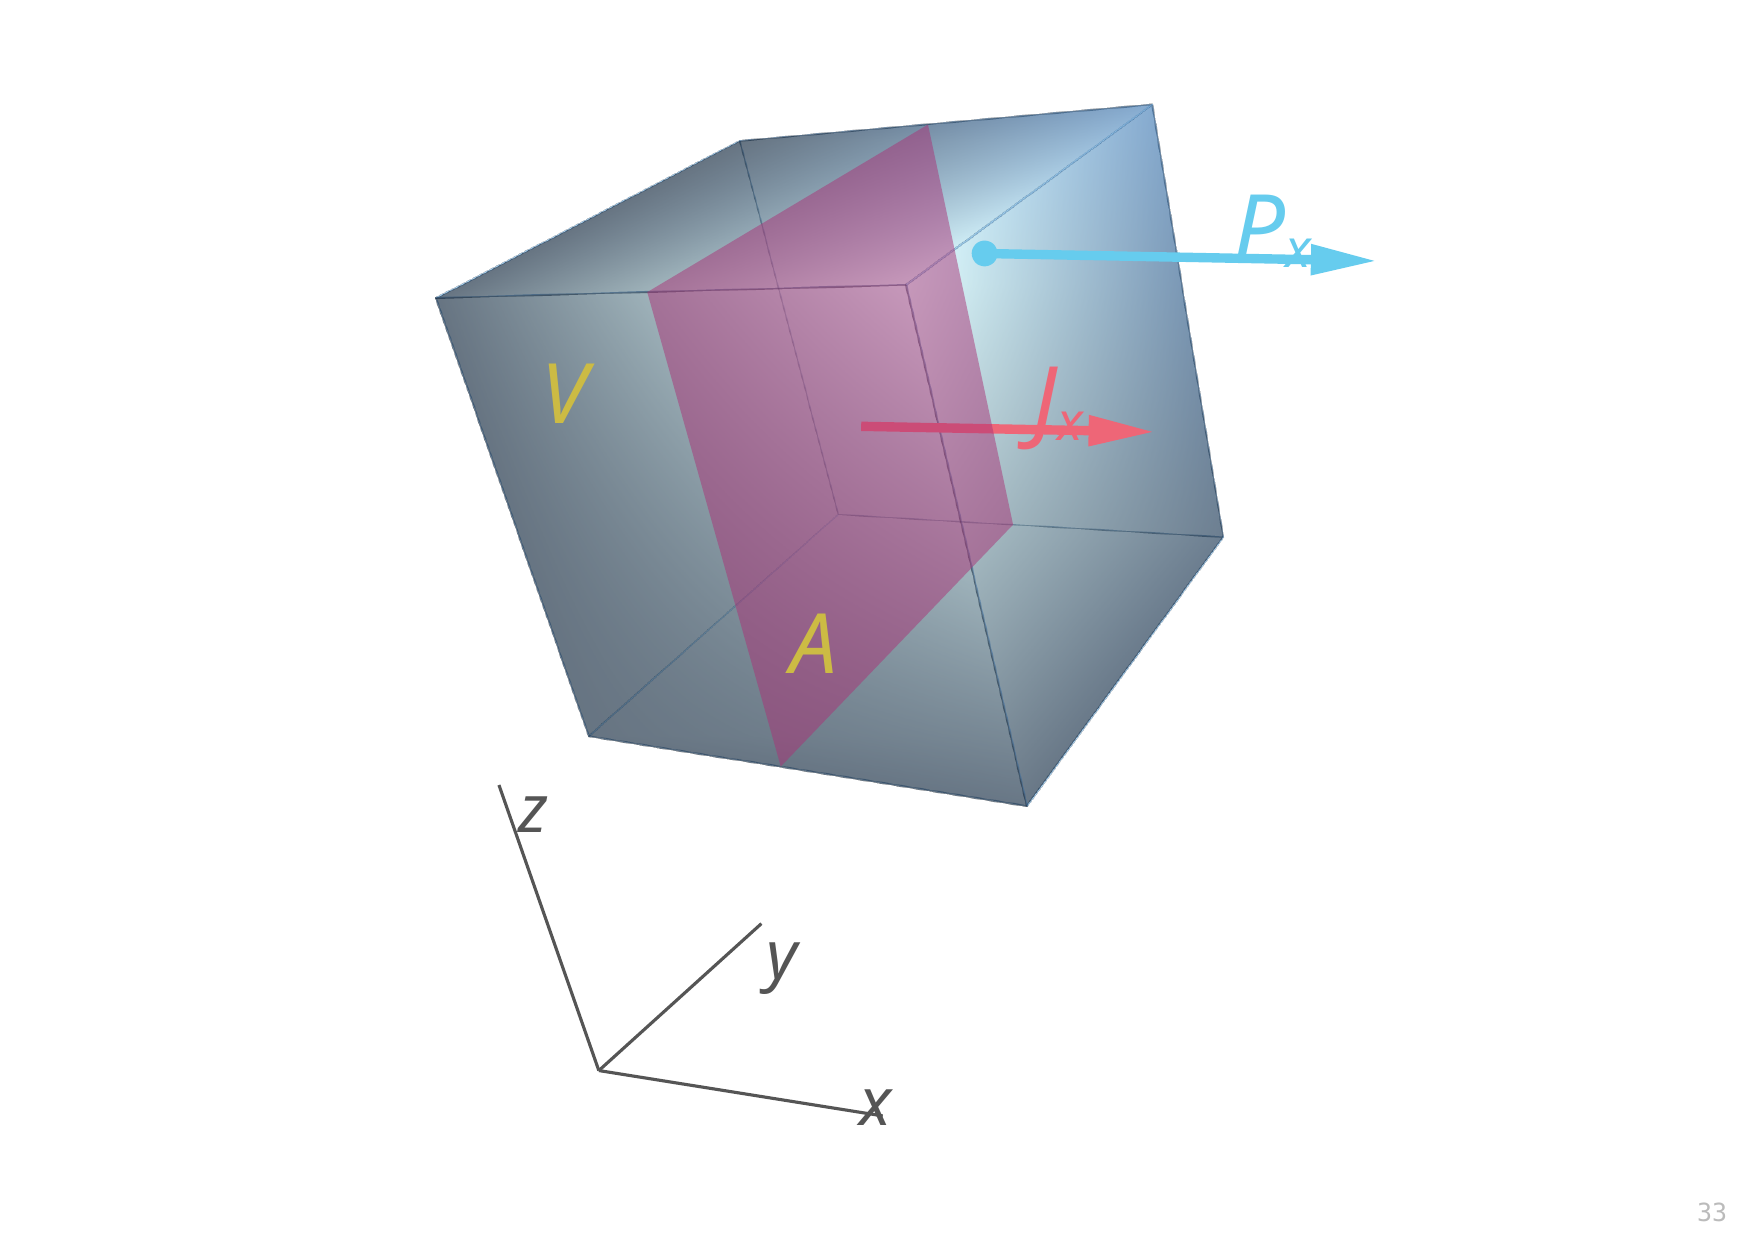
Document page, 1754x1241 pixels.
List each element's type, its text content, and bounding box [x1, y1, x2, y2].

text_box x [844, 1047, 886, 1129]
text_box [647, 124, 1014, 767]
text_box V [526, 327, 617, 426]
text_box Px [1218, 154, 1332, 254]
text_box A [775, 577, 866, 676]
text_box z [503, 753, 543, 836]
text_box y [751, 899, 793, 982]
text_box Jx [1017, 327, 1105, 425]
